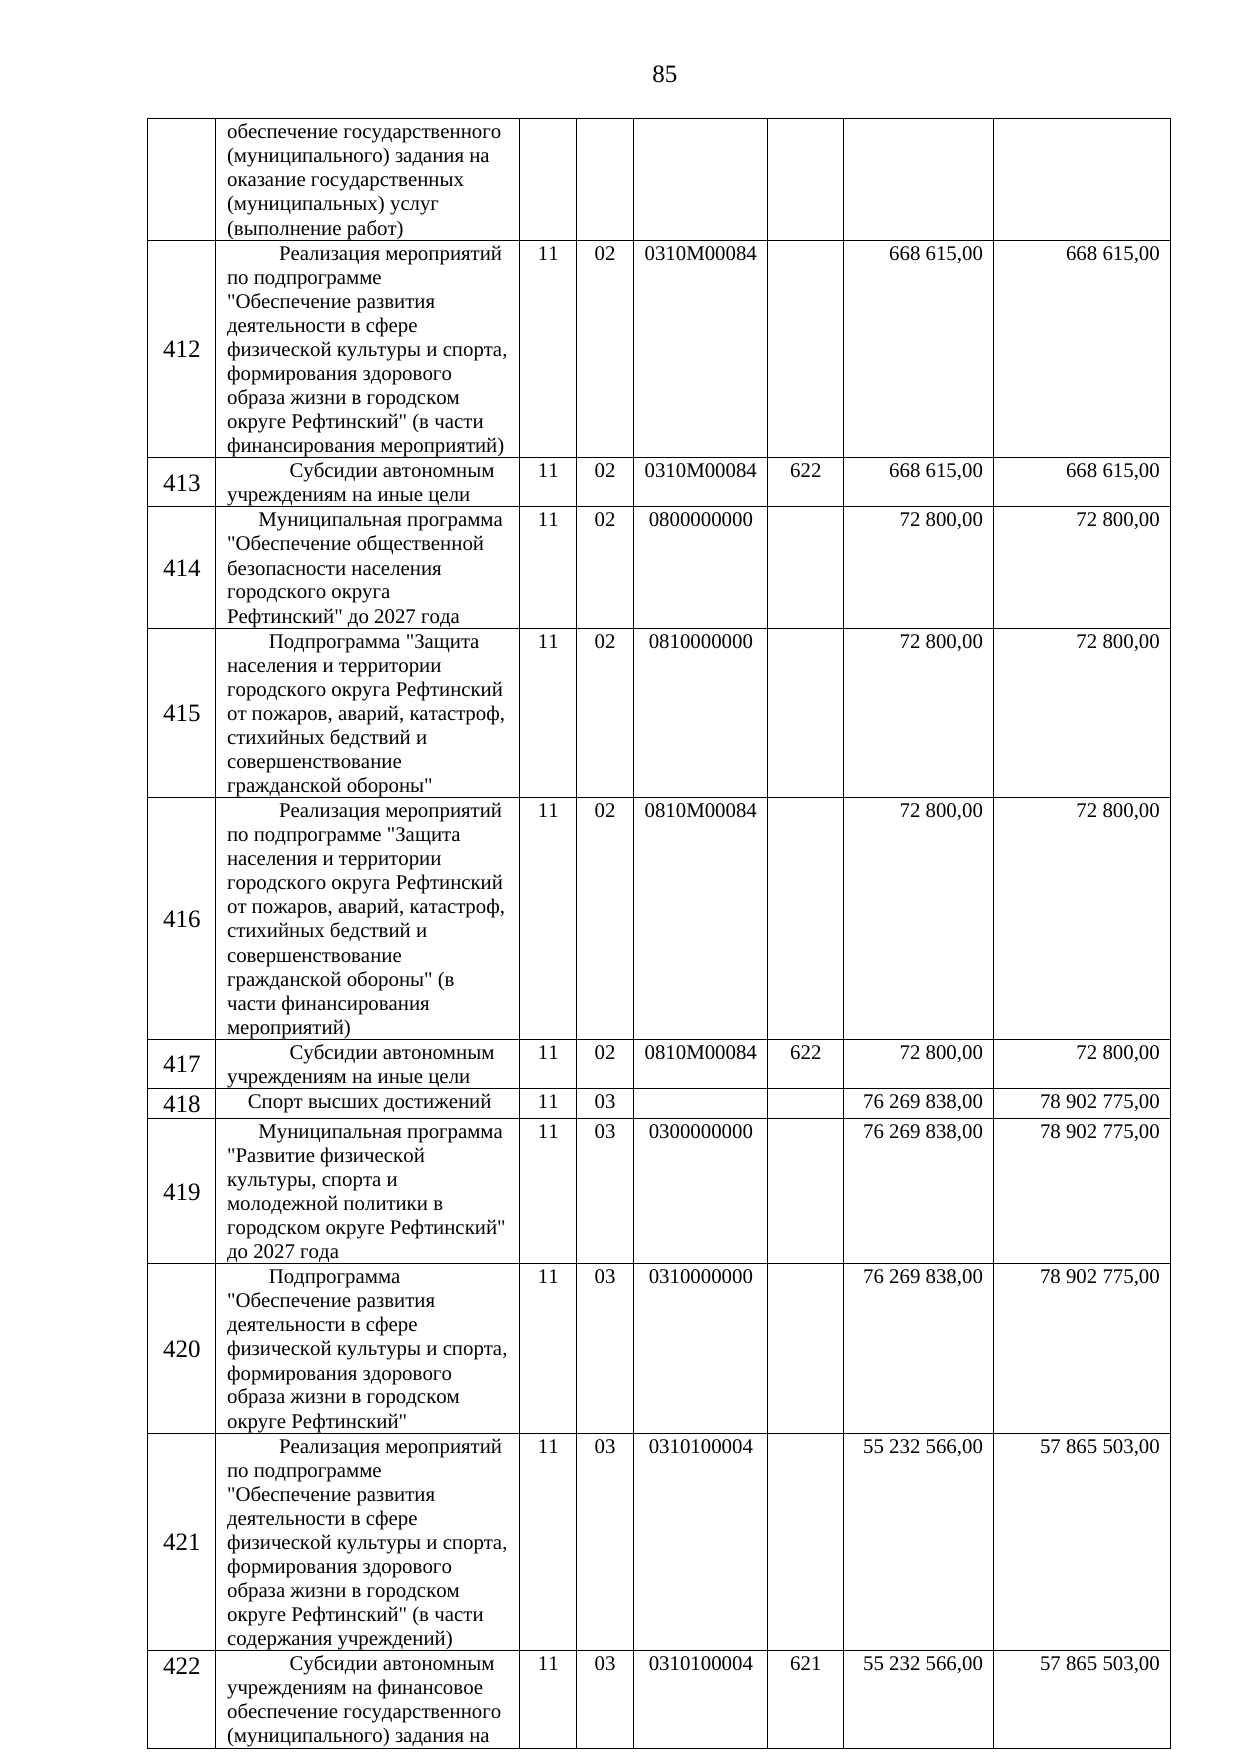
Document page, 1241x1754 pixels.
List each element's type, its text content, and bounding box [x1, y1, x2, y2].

table_cell 622 [768, 1040, 843, 1088]
table_cell 0810000000 [634, 629, 767, 797]
table_cell [768, 1264, 843, 1433]
table_cell [577, 119, 633, 239]
table_cell 78 902 775,00 [994, 1264, 1170, 1433]
table_cell 0310М00084 [634, 241, 767, 457]
table_cell 622 [768, 458, 843, 506]
table_cell [994, 119, 1170, 239]
table_cell 668 615,00 [994, 458, 1170, 506]
table_cell Субсидии автономным учреждениям на финансовое обеспечение государственного (муниципального) задания на [216, 1651, 519, 1747]
table_cell 668 615,00 [844, 458, 993, 506]
table_cell 78 902 775,00 [994, 1119, 1170, 1263]
table_cell [768, 629, 843, 797]
table_cell 668 615,00 [994, 241, 1170, 457]
table_cell Подпрограмма "Обеспечение развития деятельности в сфере физической культуры и спорта, формирования здорового образа жизни в городском округе Рефтинский" [216, 1264, 519, 1433]
table_cell 72 800,00 [844, 629, 993, 797]
table_cell 0300000000 [634, 1119, 767, 1263]
table_cell 76 269 838,00 [844, 1264, 993, 1433]
table_cell обеспечение государственного (муниципального) задания на оказание государственных (муниципальных) услуг (выполнение работ) [216, 119, 519, 239]
table_cell 0810М00084 [634, 798, 767, 1039]
table_cell 72 800,00 [844, 798, 993, 1039]
table_cell [634, 1089, 767, 1118]
table_cell 421 [148, 1434, 215, 1650]
table_cell 72 800,00 [844, 507, 993, 628]
table_cell [768, 507, 843, 628]
table_cell 621 [768, 1651, 843, 1747]
table_cell Субсидии автономным учреждениям на иные цели [216, 1040, 519, 1088]
table_cell 11 [520, 1119, 576, 1263]
table_cell 420 [148, 1264, 215, 1433]
table_cell Реализация мероприятий по подпрограмме "Защита населения и территории городского округа Рефтинский от пожаров, аварий, катастроф, стихийных бедствий и совершенствование гражданской обороны" (в части финансирования мероприятий) [216, 798, 519, 1039]
table_cell 02 [577, 458, 633, 506]
table_cell 03 [577, 1434, 633, 1650]
table_cell 03 [577, 1264, 633, 1433]
table_cell 57 865 503,00 [994, 1651, 1170, 1747]
table_cell 11 [520, 629, 576, 797]
table_cell 11 [520, 1651, 576, 1747]
table_cell Муниципальная программа "Развитие физической культуры, спорта и молодежной политики в городском округе Рефтинский" до 2027 года [216, 1119, 519, 1263]
table_cell 02 [577, 241, 633, 457]
table_cell [768, 1089, 843, 1118]
table_cell 76 269 838,00 [844, 1089, 993, 1118]
table_cell 02 [577, 1040, 633, 1088]
table_cell 11 [520, 241, 576, 457]
table_cell 0310100004 [634, 1434, 767, 1650]
table_cell 72 800,00 [994, 1040, 1170, 1088]
table_cell [768, 241, 843, 457]
table_cell 668 615,00 [844, 241, 993, 457]
table_cell 11 [520, 458, 576, 506]
table_cell [768, 798, 843, 1039]
table_cell 57 865 503,00 [994, 1434, 1170, 1650]
table_cell 419 [148, 1119, 215, 1263]
table_cell 415 [148, 629, 215, 797]
table_cell 78 902 775,00 [994, 1089, 1170, 1118]
table_cell 422 [148, 1651, 215, 1747]
table_cell 412 [148, 241, 215, 457]
table_cell Подпрограмма "Защита населения и территории городского округа Рефтинский от пожаров, аварий, катастроф, стихийных бедствий и совершенствование гражданской обороны" [216, 629, 519, 797]
table_cell 72 800,00 [994, 798, 1170, 1039]
table_cell 72 800,00 [994, 507, 1170, 628]
table_cell 55 232 566,00 [844, 1651, 993, 1747]
table_cell 0810М00084 [634, 1040, 767, 1088]
table_cell [768, 1119, 843, 1263]
table_cell 11 [520, 1089, 576, 1118]
table_cell 418 [148, 1089, 215, 1118]
table_cell Субсидии автономным учреждениям на иные цели [216, 458, 519, 506]
table_cell [768, 1434, 843, 1650]
table_cell 76 269 838,00 [844, 1119, 993, 1263]
table_cell 0310М00084 [634, 458, 767, 506]
table_cell 416 [148, 798, 215, 1039]
table_cell [148, 119, 215, 239]
table_cell 55 232 566,00 [844, 1434, 993, 1650]
table_cell [634, 119, 767, 239]
table_cell 72 800,00 [844, 1040, 993, 1088]
table_cell Реализация мероприятий по подпрограмме "Обеспечение развития деятельности в сфере физической культуры и спорта, формирования здорового образа жизни в городском округе Рефтинский" (в части содержания учреждений) [216, 1434, 519, 1650]
table_cell Муниципальная программа "Обеспечение общественной безопасности населения городского округа Рефтинский" до 2027 года [216, 507, 519, 628]
table_cell [768, 119, 843, 239]
table_cell 03 [577, 1119, 633, 1263]
table_cell Спорт высших достижений [216, 1089, 519, 1118]
table_cell 0310100004 [634, 1651, 767, 1747]
table_cell 0310000000 [634, 1264, 767, 1433]
table_cell 03 [577, 1089, 633, 1118]
table_cell 413 [148, 458, 215, 506]
table_cell 11 [520, 1434, 576, 1650]
table_cell 72 800,00 [994, 629, 1170, 797]
table_cell 02 [577, 629, 633, 797]
table_cell 02 [577, 507, 633, 628]
table_cell 11 [520, 1040, 576, 1088]
table_cell [844, 119, 993, 239]
table_cell 03 [577, 1651, 633, 1747]
table_cell 414 [148, 507, 215, 628]
table_cell 02 [577, 798, 633, 1039]
table_cell [520, 119, 576, 239]
table_cell 417 [148, 1040, 215, 1088]
table_cell 11 [520, 798, 576, 1039]
table_cell 11 [520, 507, 576, 628]
table_cell 0800000000 [634, 507, 767, 628]
table_cell 11 [520, 1264, 576, 1433]
table_cell Реализация мероприятий по подпрограмме "Обеспечение развития деятельности в сфере физической культуры и спорта, формирования здорового образа жизни в городском округе Рефтинский" (в части финансирования мероприятий) [216, 241, 519, 457]
